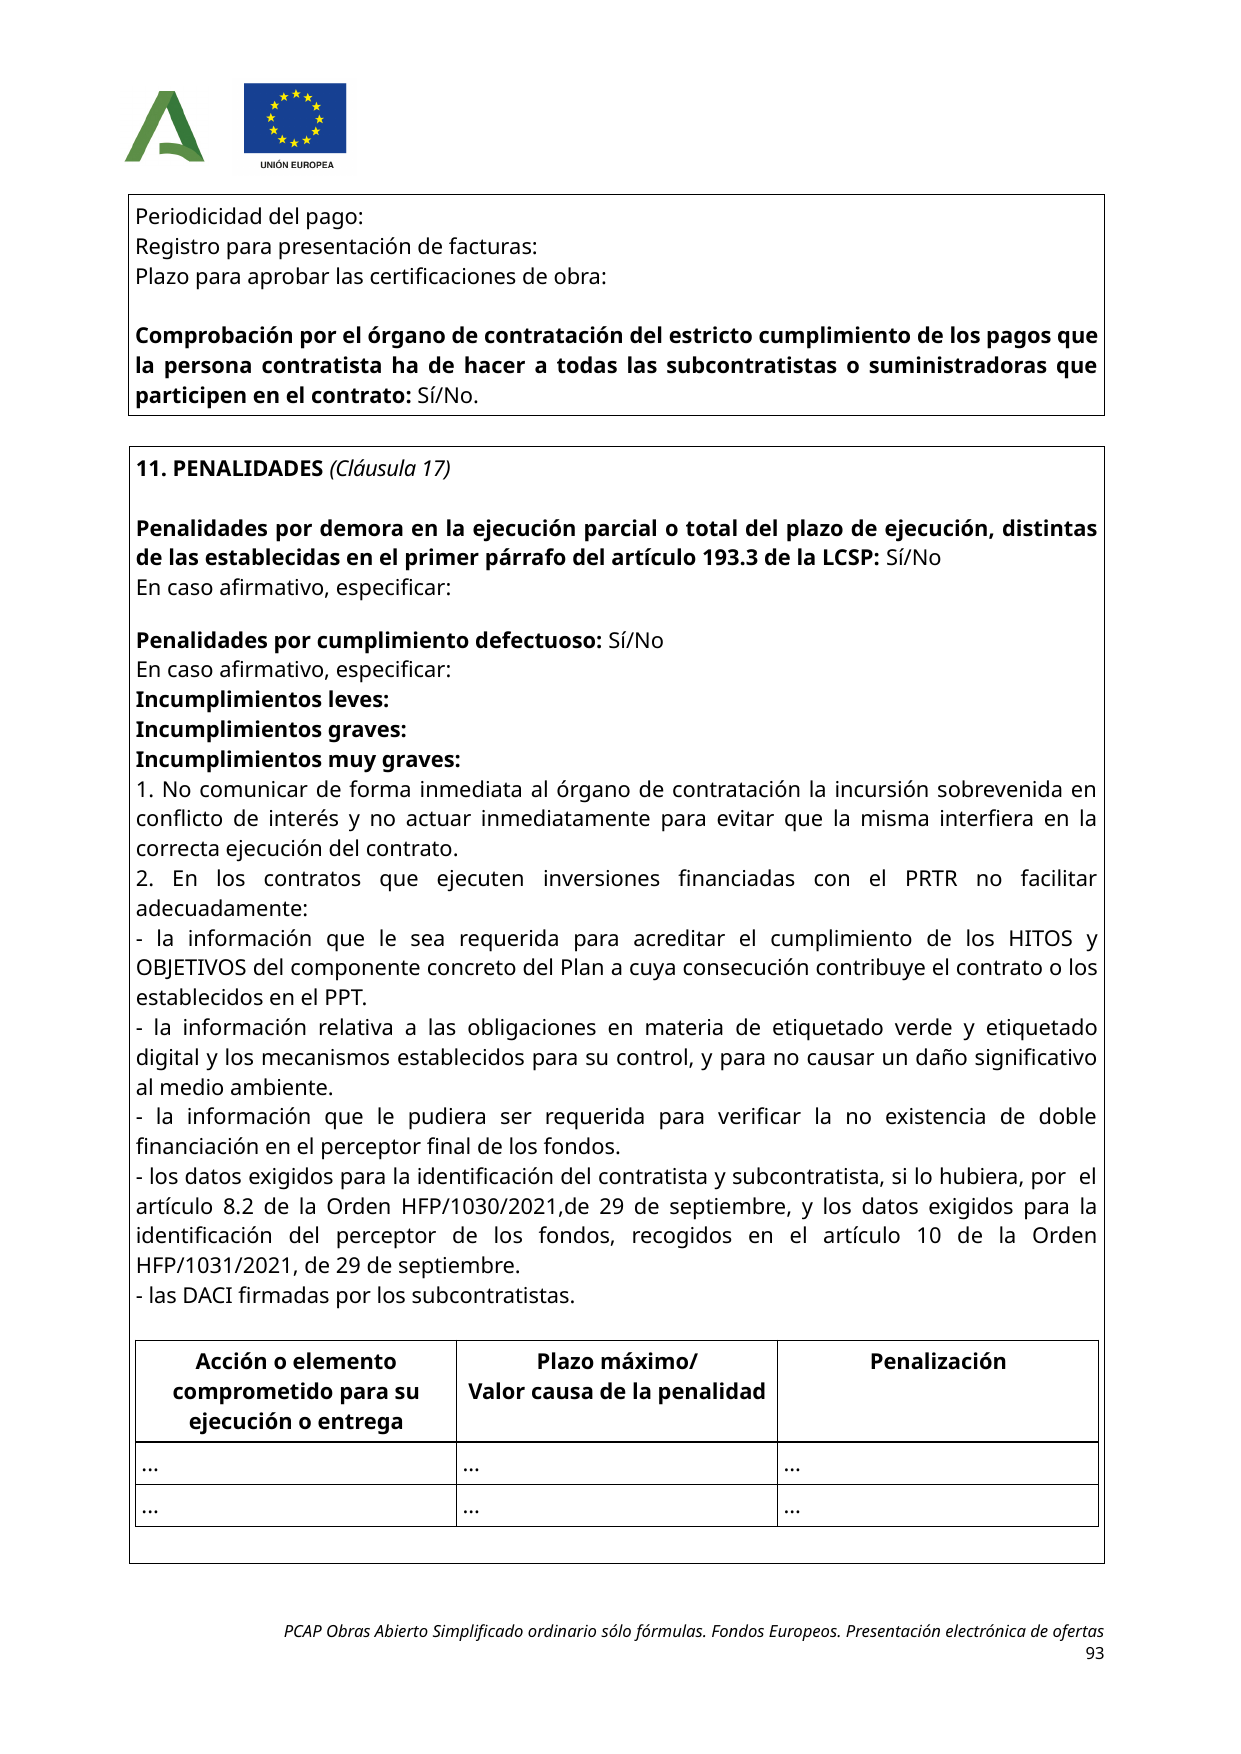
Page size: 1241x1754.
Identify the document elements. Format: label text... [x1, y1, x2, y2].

table_cell ... [136, 1485, 456, 1526]
table_header Periodicidad del pago: Registro para presentación de facturas: Plazo para aprobar las certificaciones de obra: Comprobación por el órgano de contratación del estricto cumplimiento de los pagos que la persona contratista ha de hacer a todas las subcontratistas o suministradoras que participen en el contrato: Sí/No. [129, 195, 1104, 415]
table_header Plazo máximo/ Valor causa de la penalidad [457, 1341, 777, 1441]
table_cell ... [778, 1443, 1098, 1484]
picture [120, 86, 209, 166]
table_header Penalización [778, 1341, 1098, 1441]
table_header Acción o elemento comprometido para su ejecución o entrega [136, 1341, 456, 1441]
picture [232, 78, 358, 176]
table_cell ... [457, 1443, 777, 1484]
table_cell ... [778, 1485, 1098, 1526]
table_cell ... [136, 1443, 456, 1484]
table_cell ... [457, 1485, 777, 1526]
table_header 11. PENALIDADES (Cláusula 17) Penalidades por demora en la ejecución parcial o total del plazo de ejecución, distintas de las establecidas en el primer párrafo del artículo 193.3 de la LCSP: Sí/No En caso afirmativo, especificar: Penalidades por cumplimiento defectuoso: Sí/No En caso afirmativo, especificar: Incumplimientos leves: Incumplimientos graves: Incumplimientos muy graves: 1. No comunicar de forma inmediata al órgano de contratación la incursión sobrevenida en conflicto de interés y no actuar inmediatamente para evitar que la misma interfiera en la correcta ejecución del contrato. 2. En los contratos que ejecuten inversiones financiadas con el PRTR no facilitar adecuadamente: - la información que le sea requerida para acreditar el cumplimiento de los HITOS y OBJETIVOS del componente concreto del Plan a cuya consecución contribuye el contrato o los establecidos en el PPT. - la información relativa a las obligaciones en materia de etiquetado verde y etiquetado digital y los mecanismos establecidos para su control, y para no causar un daño significativo al medio ambiente. - la información que le pudiera ser requerida para verificar la no existencia de doble financiación en el perceptor final de los fondos. - los datos exigidos para la identificación del contratista y subcontratista, si lo hubiera, por el artículo 8.2 de la Orden HFP/1030/2021,de 29 de septiembre, y los datos exigidos para la identificación del perceptor de los fondos, recogidos en el artículo 10 de la Orden HFP/1031/2021, de 29 de septiembre. - las DACI firmadas por los subcontratistas. [130, 447, 1104, 1563]
